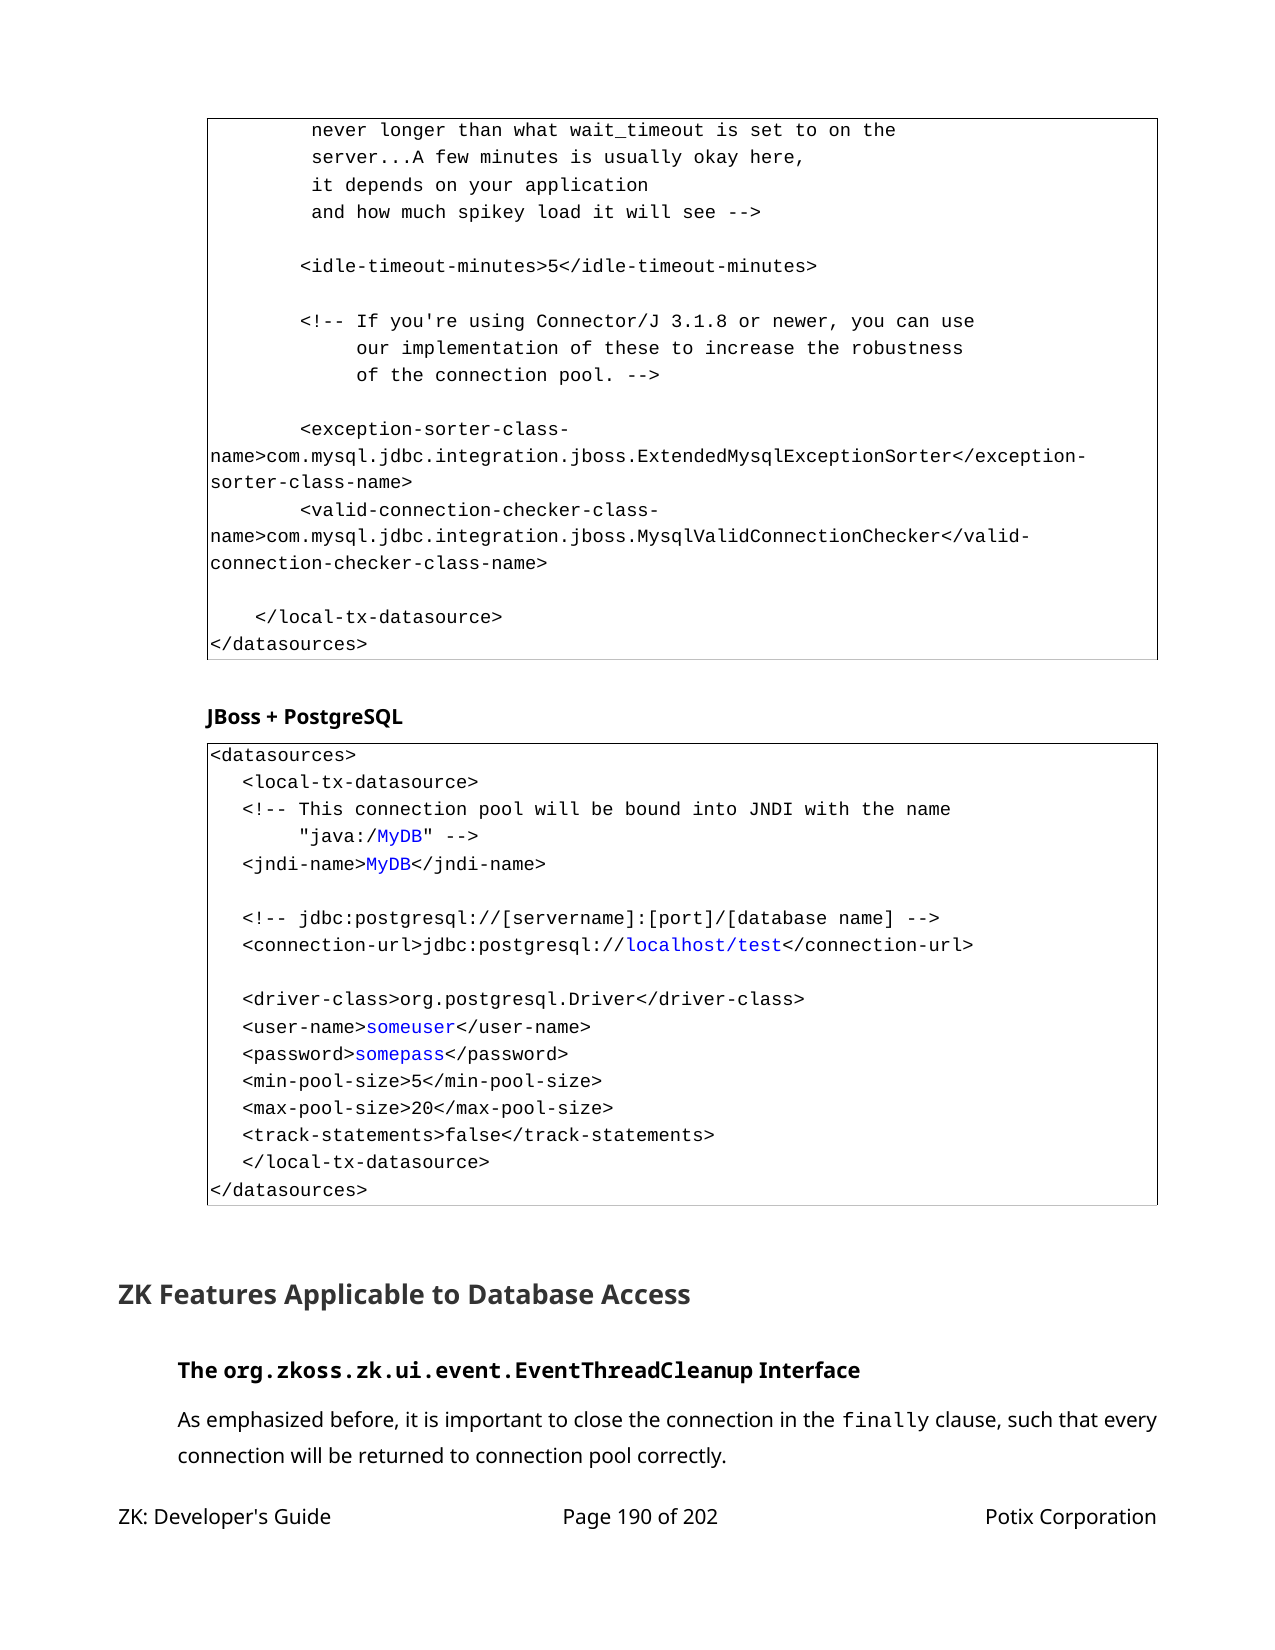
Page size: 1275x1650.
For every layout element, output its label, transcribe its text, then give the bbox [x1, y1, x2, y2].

text "java:/MyDB" --> [208, 824, 1157, 848]
text As emphasized before, it is important to close the connection in the finally clause, such that every connection will be returned to connection pool correctly. [177, 1406, 1157, 1469]
text <driver-class>org.postgresql.Driver</driver-class> [208, 987, 1157, 1012]
text </local-tx-datasource> [208, 1150, 1157, 1175]
text our implementation of these to increase the robustness [208, 336, 1157, 360]
text <local-tx-datasource> [208, 770, 1157, 794]
subtitle The org.zkoss.zk.ui.event.EventThreadCleanup Interface [177, 1355, 1157, 1385]
text <!-- This connection pool will be bound into JNDI with the name [208, 797, 1157, 821]
text <user-name>someuser</user-name> [208, 1014, 1157, 1039]
text <password>somepass</password> [208, 1042, 1157, 1066]
text server...A few minutes is usually okay here, [208, 145, 1157, 169]
text never longer than what wait_timeout is set to on the [208, 119, 1157, 142]
text <valid-connection-checker-class-name>com.mysql.jdbc.integration.jboss.MysqlValidConnectionChecker</valid-connection-checker-class-name> [208, 497, 1157, 575]
text <exception-sorter-class-name>com.mysql.jdbc.integration.jboss.ExtendedMysqlExceptionSorter</exception-sorter-class-name> [208, 417, 1157, 494]
text </local-tx-datasource> [208, 605, 1157, 629]
text </datasources> [208, 1178, 1157, 1205]
text <track-statements>false</track-statements> [208, 1123, 1157, 1147]
text <connection-url>jdbc:postgresql://localhost/test</connection-url> [208, 933, 1157, 957]
subtitle ZK Features Applicable to Database Access [118, 1276, 1157, 1312]
text <!-- If you're using Connector/J 3.1.8 or newer, you can use [208, 308, 1157, 333]
text <jndi-name>MyDB</jndi-name> [208, 851, 1157, 876]
text and how much spikey load it will see --> [208, 200, 1157, 224]
text <idle-timeout-minutes>5</idle-timeout-minutes> [208, 254, 1157, 278]
text <!-- jdbc:postgresql://[servername]:[port]/[database name] --> [208, 906, 1157, 930]
text it depends on your application [208, 172, 1157, 197]
text <max-pool-size>20</max-pool-size> [208, 1096, 1157, 1120]
text <min-pool-size>5</min-pool-size> [208, 1069, 1157, 1093]
text of the connection pool. --> [208, 363, 1157, 387]
subtitle JBoss + PostgreSQL [207, 702, 1157, 730]
text </datasources> [208, 632, 1157, 659]
text <datasources> [208, 744, 1157, 767]
